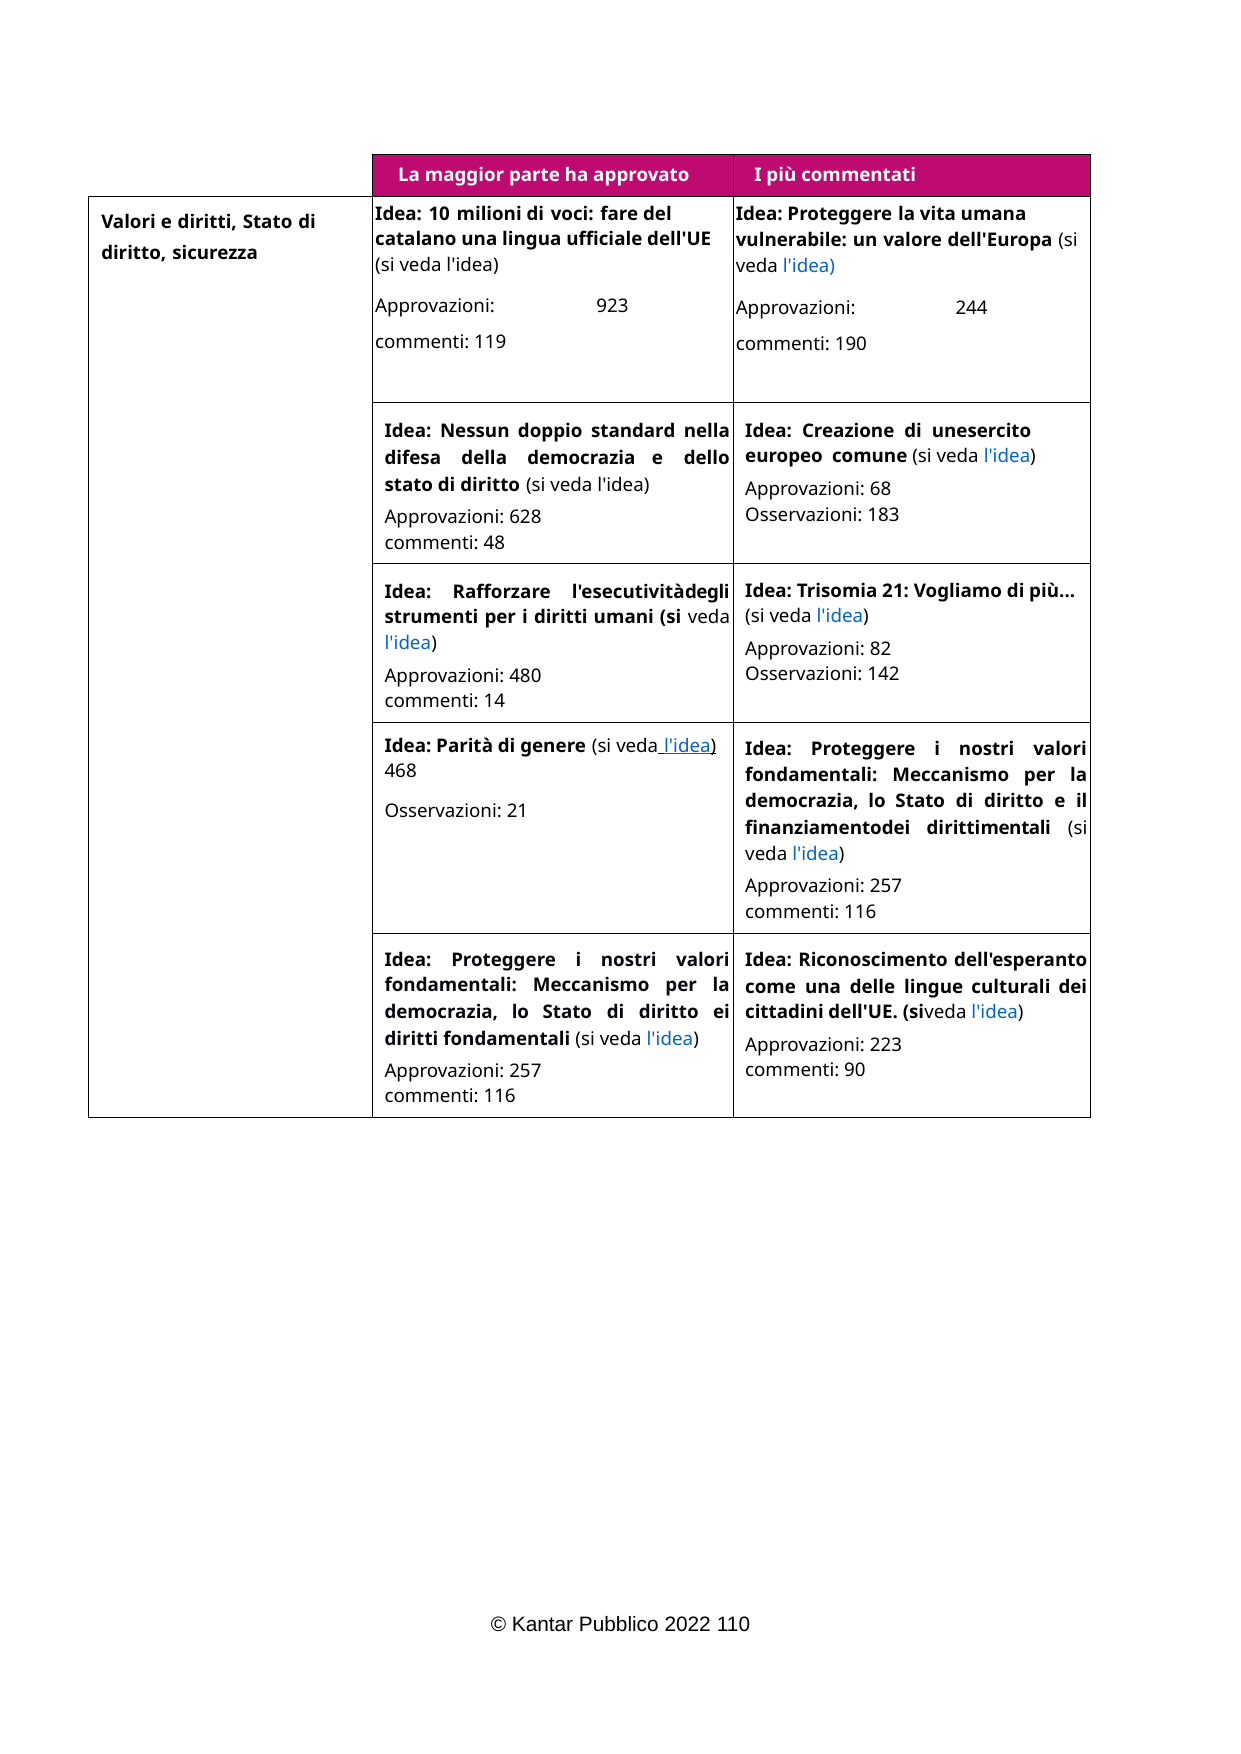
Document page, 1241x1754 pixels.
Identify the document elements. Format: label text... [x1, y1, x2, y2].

table_header La maggior parte ha approvato [398, 155, 707, 196]
table_header [373, 155, 398, 196]
table_cell Idea: Proteggere i nostri valori fondamentali: Meccanismo per la democrazia, lo Stato di diritto ei diritti fondamentali (si veda l'idea) Approvazioni: 257 commenti: 116 [373, 934, 733, 1117]
table_header [707, 155, 733, 196]
table_cell Idea: Proteggere i nostri valori fondamentali: Meccanismo per la democrazia, lo Stato di diritto e il finanziamentodei dirittimentali (si veda l'idea) Approvazioni: 257 commenti: 116 [734, 723, 1090, 932]
table_cell Idea: Riconoscimento dell'esperanto come una delle lingue culturali dei cittadini dell'UE. (siveda l'idea) Approvazioni: 223 commenti: 90 [734, 934, 1090, 1117]
table_cell Idea: Nessun doppio standard nella difesa della democrazia e dello stato di diritto (si veda l'idea) Approvazioni: 628 commenti: 48 [373, 403, 733, 563]
table_cell Valori e diritti, Stato di diritto, sicurezza [89, 197, 372, 1117]
table_cell Idea: 10 milioni di voci: fare del catalano una lingua ufficiale dell'UE (si veda l'idea) Approvazioni: 923 commenti: 119 [373, 197, 733, 402]
table_cell Idea: Rafforzare l'esecutivitàdegli strumenti per i diritti umani (si veda l'idea) Approvazioni: 480 commenti: 14 [373, 564, 733, 722]
table_header [89, 154, 372, 196]
table_header [734, 155, 754, 196]
table_cell Idea: Trisomia 21: Vogliamo di più... (si veda l'idea) Approvazioni: 82 Osservazioni: 142 [734, 564, 1090, 722]
table_cell Idea: Parità di genere (si veda l'idea) 468 Osservazioni: 21 [373, 723, 733, 932]
table_header I più commentati [754, 155, 1064, 196]
table_header [1064, 155, 1090, 196]
table_cell Idea: Proteggere la vita umana vulnerabile: un valore dell'Europa (si veda l'idea) Approvazioni: 244 commenti: 190 [734, 197, 1090, 402]
table_cell Idea: Creazione di unesercito europeo comune (si veda l'idea) Approvazioni: 68 Osservazioni: 183 [734, 403, 1090, 563]
